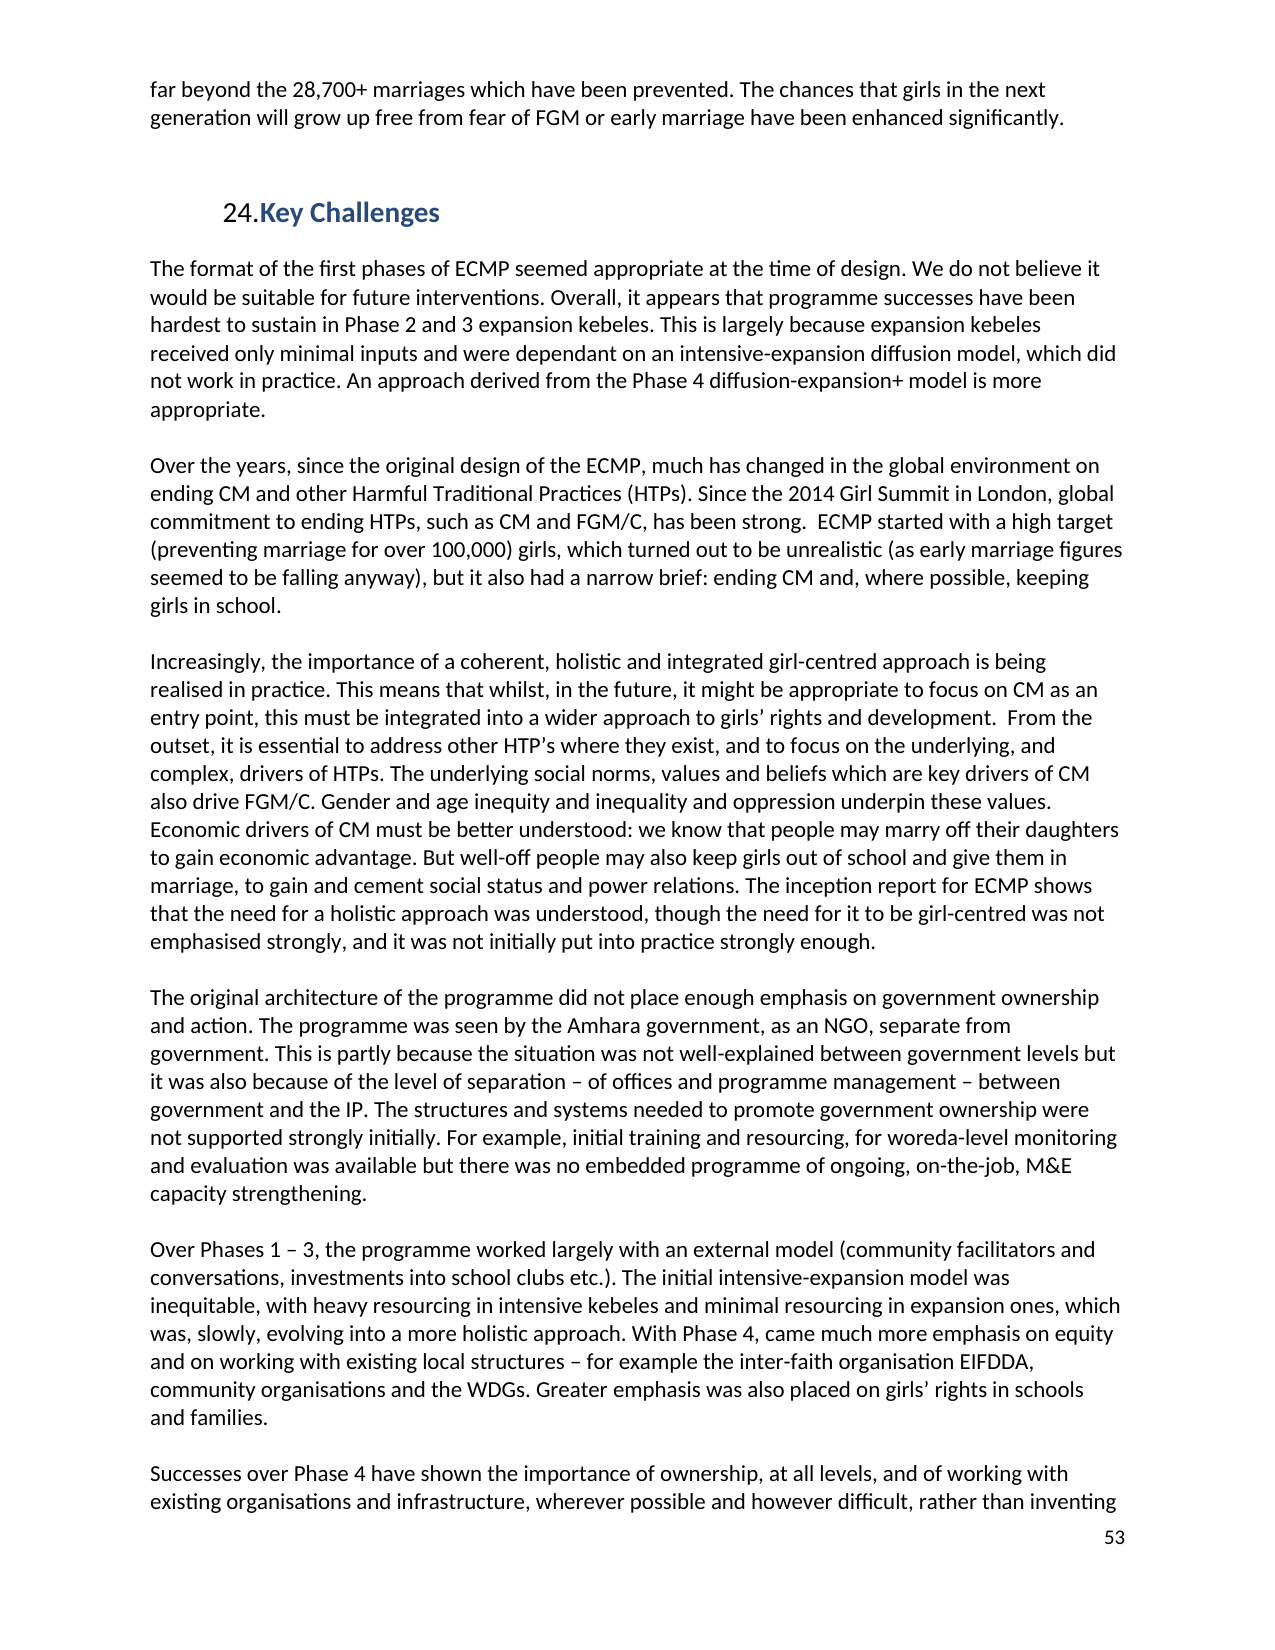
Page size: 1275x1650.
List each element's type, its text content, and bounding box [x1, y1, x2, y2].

text The format of the first phases of ECMP seemed appropriate at the time of design. We do not believe it would be suitable for future interventions. Overall, it appears that programme successes have been hardest to sustain in Phase 2 and 3 expansion kebeles. This is largely because expansion kebeles received only minimal inputs and were dependant on an intensive-expansion diffusion model, which did not work in practice. An approach derived from the Phase 4 diffusion-expansion+ model is more appropriate. [150, 254, 1125, 423]
text Successes over Phase 4 have shown the importance of ownership, at all levels, and of working with existing organisations and infrastructure, wherever possible and however difficult, rather than inventing [150, 1459, 1125, 1516]
text Increasingly, the importance of a coherent, holistic and integrated girl-centred approach is being realised in practice. This means that whilst, in the future, it might be appropriate to focus on CM as an entry point, this must be integrated into a wider approach to girls’ rights and development. From the outset, it is essential to address other HTP’s where they exist, and to focus on the underlying, and complex, drivers of HTPs. The underlying social norms, values and beliefs which are key drivers of CM also drive FGM/C. Gender and age inequity and inequality and oppression underpin these values. Economic drivers of CM must be better understood: we know that people may marry off their daughters to gain economic advantage. But well-off people may also keep girls out of school and give them in marriage, to gain and cement social status and power relations. The inception report for ECMP shows that the need for a holistic approach was understood, though the need for it to be girl-centred was not emphasised strongly, and it was not initially put into practice strongly enough. [150, 647, 1125, 955]
text Over Phases 1 – 3, the programme worked largely with an external model (community facilitators and conversations, investments into school clubs etc.). The initial intensive-expansion model was inequitable, with heavy resourcing in intensive kebeles and minimal resourcing in expansion ones, which was, slowly, evolving into a more holistic approach. With Phase 4, came much more emphasis on equity and on working with existing local structures – for example the inter-faith organisation EIFDDA, community organisations and the WDGs. Greater emphasis was also placed on girls’ rights in schools and families. [150, 1235, 1125, 1431]
text The original architecture of the programme did not place enough emphasis on government ownership and action. The programme was seen by the Amhara government, as an NGO, separate from government. This is partly because the situation was not well-explained between government levels but it was also because of the level of separation – of offices and programme management – between government and the IP. The structures and systems needed to promote government ownership were not supported strongly initially. For example, initial training and resourcing, for woreda-level monitoring and evaluation was available but there was no embedded programme of ongoing, on-the-job, M&E capacity strengthening. [150, 983, 1125, 1207]
subtitle Key Challenges [222, 194, 1125, 229]
text far beyond the 28,700+ marriages which have been prevented. The chances that girls in the next generation will grow up free from fear of FGM or early marriage have been enhanced significantly. [150, 75, 1125, 131]
text Over the years, since the original design of the ECMP, much has changed in the global environment on ending CM and other Harmful Traditional Practices (HTPs). Since the 2014 Girl Summit in London, global commitment to ending HTPs, such as CM and FGM/C, has been strong. ECMP started with a high target (preventing marriage for over 100,000) girls, which turned out to be unrealistic (as early marriage figures seemed to be falling anyway), but it also had a narrow brief: ending CM and, where possible, keeping girls in school. [150, 451, 1125, 619]
